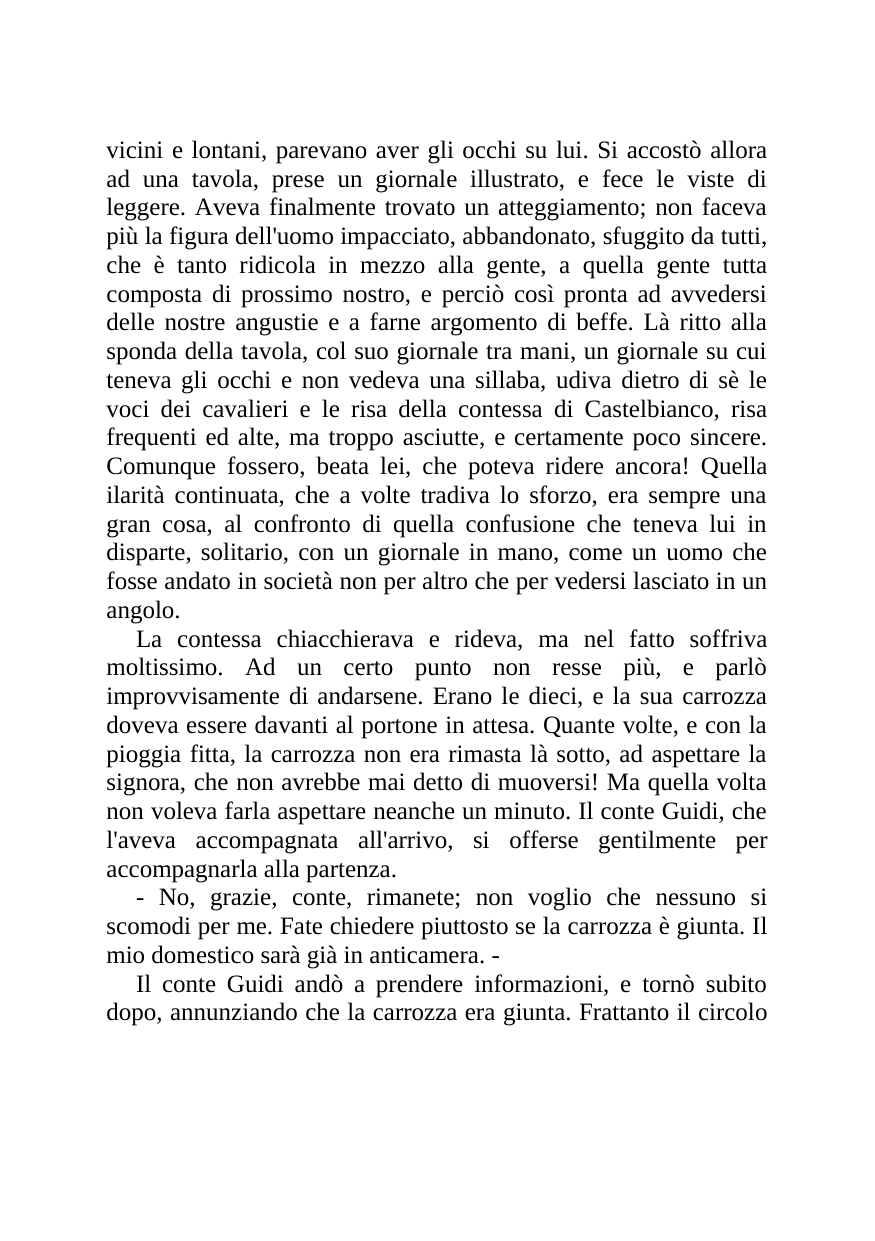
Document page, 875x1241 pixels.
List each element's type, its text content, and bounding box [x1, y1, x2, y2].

text La contessa chiacchierava e rideva, ma nel fatto soffriva moltissimo. Ad un certo punto non resse più, e parlò improvvisamente di andarsene. Erano le dieci, e la sua carrozza doveva essere davanti al portone in attesa. Quante volte, e con la pioggia fitta, la carrozza non era rimasta là sotto, ad aspettare la signora, che non avrebbe mai detto di muoversi! Ma quella volta non voleva farla aspettare neanche un minuto. Il conte Guidi, che l'aveva accompagnata all'arrivo, si offerse gentilmente per accompagnarla alla partenza. [106, 624, 768, 882]
text Il conte Guidi andò a prendere informazioni, e tornò subito dopo, annunziando che la carrozza era giunta. Frattanto il circolo [106, 969, 768, 1026]
text - No, grazie, conte, rimanete; non voglio che nessuno si scomodi per me. Fate chiedere piuttosto se la carrozza è giunta. Il mio domestico sarà già in anticamera. - [106, 882, 768, 969]
text vicini e lontani, parevano aver gli occhi su lui. Si accostò allora ad una tavola, prese un giornale illustrato, e fece le viste di leggere. Aveva finalmente trovato un atteggiamento; non faceva più la figura dell'uomo impacciato, abbandonato, sfuggito da tutti, che è tanto ridicola in mezzo alla gente, a quella gente tutta composta di prossimo nostro, e perciò così pronta ad avvedersi delle nostre angustie e a farne argomento di beffe. Là ritto alla sponda della tavola, col suo giornale tra mani, un giornale su cui teneva gli occhi e non vedeva una sillaba, udiva dietro di sè le voci dei cavalieri e le risa della contessa di Castelbianco, risa frequenti ed alte, ma troppo asciutte, e certamente poco sincere. Comunque fossero, beata lei, che poteva ridere ancora! Quella ilarità continuata, che a volte tradiva lo sforzo, era sempre una gran cosa, al confronto di quella confusione che teneva lui in disparte, solitario, con un giornale in mano, come un uomo che fosse andato in società non per altro che per vedersi lasciato in un angolo. [106, 135, 768, 624]
